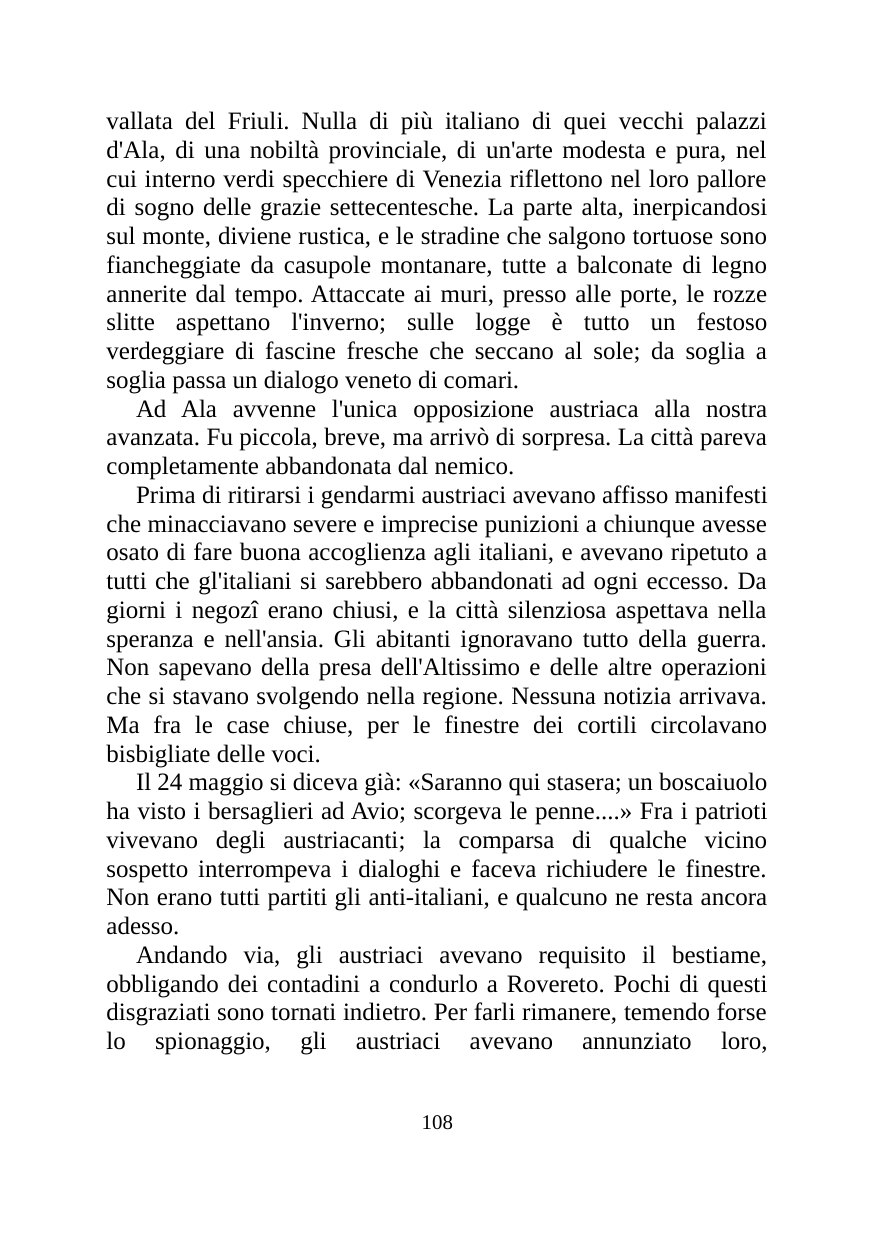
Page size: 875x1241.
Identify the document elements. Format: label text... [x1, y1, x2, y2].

text Prima di ritirarsi i gendarmi austriaci avevano affisso manifesti che minacciavano severe e imprecise punizioni a chiunque avesse osato di fare buona accoglienza agli italiani, e avevano ripetuto a tutti che gl'italiani si sarebbero abbandonati ad ogni eccesso. Da giorni i negozî erano chiusi, e la città silenziosa aspettava nella speranza e nell'ansia. Gli abitanti ignoravano tutto della guerra. Non sapevano della presa dell'Altissimo e delle altre operazioni che si stavano svolgendo nella regione. Nessuna notizia arrivava. Ma fra le case chiuse, per le finestre dei cortili circolavano bisbigliate delle voci. [106, 480, 768, 767]
text Il 24 maggio si diceva già: «Saranno qui stasera; un boscaiuolo ha visto i bersaglieri ad Avio; scorgeva le penne....» Fra i patrioti vivevano degli austriacanti; la comparsa di qualche vicino sospetto interrompeva i dialoghi e faceva richiudere le finestre. Non erano tutti partiti gli anti-italiani, e qualcuno ne resta ancora adesso. [106, 767, 768, 940]
text Andando via, gli austriaci avevano requisito il bestiame, obbligando dei contadini a condurlo a Rovereto. Pochi di questi disgraziati sono tornati indietro. Per farli rimanere, temendo forse lo spionaggio, gli austriaci avevano annunziato loro, [106, 940, 768, 1055]
text Ad Ala avvenne l'unica opposizione austriaca alla nostra avanzata. Fu piccola, breve, ma arrivò di sorpresa. La città pareva completamente abbandonata dal nemico. [106, 394, 768, 480]
text vallata del Friuli. Nulla di più italiano di quei vecchi palazzi d'Ala, di una nobiltà provinciale, di un'arte modesta e pura, nel cui interno verdi specchiere di Venezia riflettono nel loro pallore di sogno delle grazie settecentesche. La parte alta, inerpicandosi sul monte, diviene rustica, e le stradine che salgono tortuose sono fiancheggiate da casupole montanare, tutte a balconate di legno annerite dal tempo. Attaccate ai muri, presso alle porte, le rozze slitte aspettano l'inverno; sulle logge è tutto un festoso verdeggiare di fascine fresche che seccano al sole; da soglia a soglia passa un dialogo veneto di comari. [106, 106, 768, 394]
